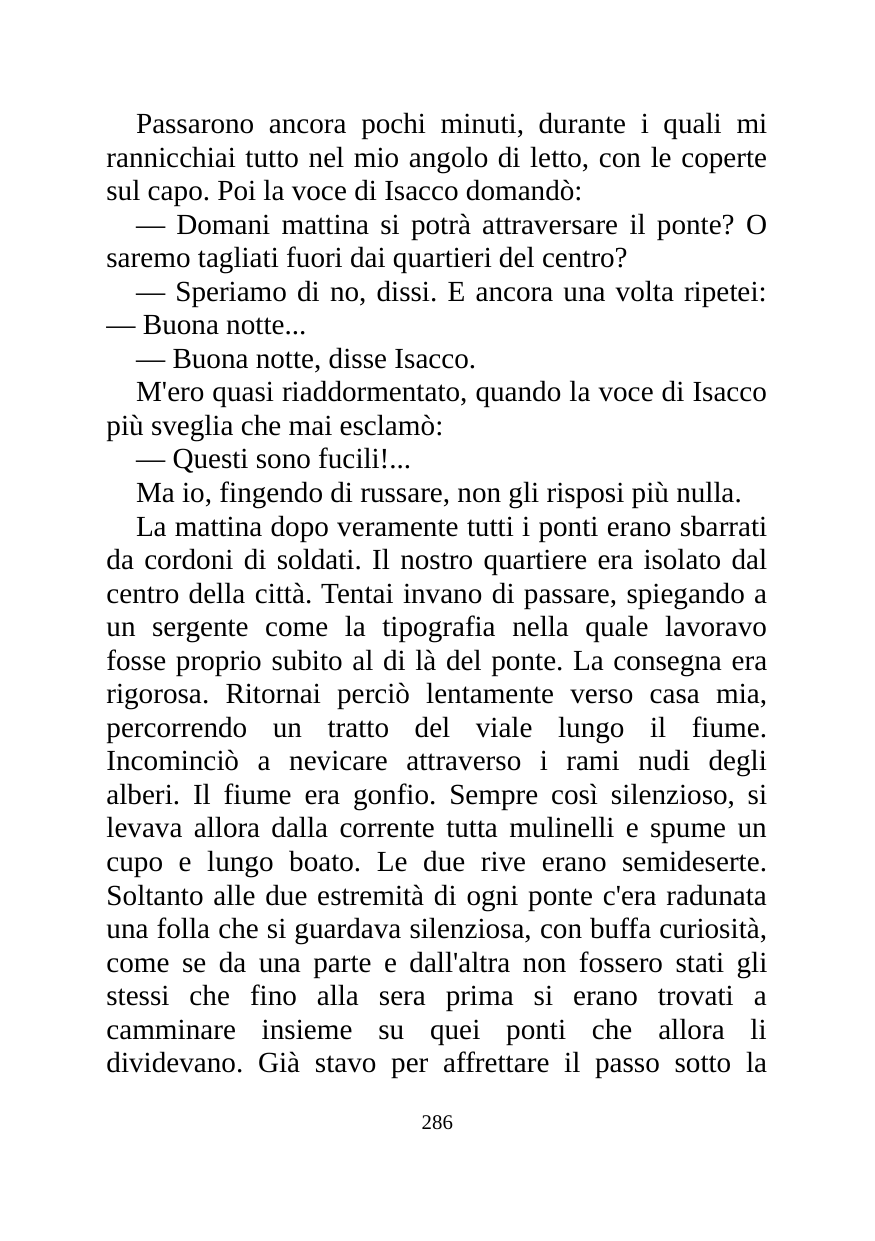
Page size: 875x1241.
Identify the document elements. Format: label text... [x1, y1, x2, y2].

text Ma io, fingendo di russare, non gli risposi più nulla. [106, 475, 768, 509]
text — Buona notte, disse Isacco. [106, 341, 768, 374]
text Passarono ancora pochi minuti, durante i quali mi rannicchiai tutto nel mio angolo di letto, con le coperte sul capo. Poi la voce di Isacco domandò: [106, 106, 768, 207]
text M'ero quasi riaddormentato, quando la voce di Isacco più sveglia che mai esclamò: [106, 374, 768, 442]
text — Questi sono fucili!... [106, 442, 768, 475]
text — Speriamo di no, dissi. E ancora una volta ripetei: — Buona notte... [106, 274, 768, 341]
text La mattina dopo veramente tutti i ponti erano sbarrati da cordoni di soldati. Il nostro quartiere era isolato dal centro della città. Tentai invano di passare, spiegando a un sergente come la tipografia nella quale lavoravo fosse proprio subito al di là del ponte. La consegna era rigorosa. Ritornai perciò lentamente verso casa mia, percorrendo un tratto del viale lungo il fiume. Incominciò a nevicare attraverso i rami nudi degli alberi. Il fiume era gonfio. Sempre così silenzioso, si levava allora dalla corrente tutta mulinelli e spume un cupo e lungo boato. Le due rive erano semideserte. Soltanto alle due estremità di ogni ponte c'era radunata una folla che si guardava silenziosa, con buffa curiosità, come se da una parte e dall'altra non fossero stati gli stessi che fino alla sera prima si erano trovati a camminare insieme su quei ponti che allora li dividevano. Già stavo per affrettare il passo sotto la [106, 509, 768, 1079]
text — Domani mattina si potrà attraversare il ponte? O saremo tagliati fuori dai quartieri del centro? [106, 207, 768, 274]
